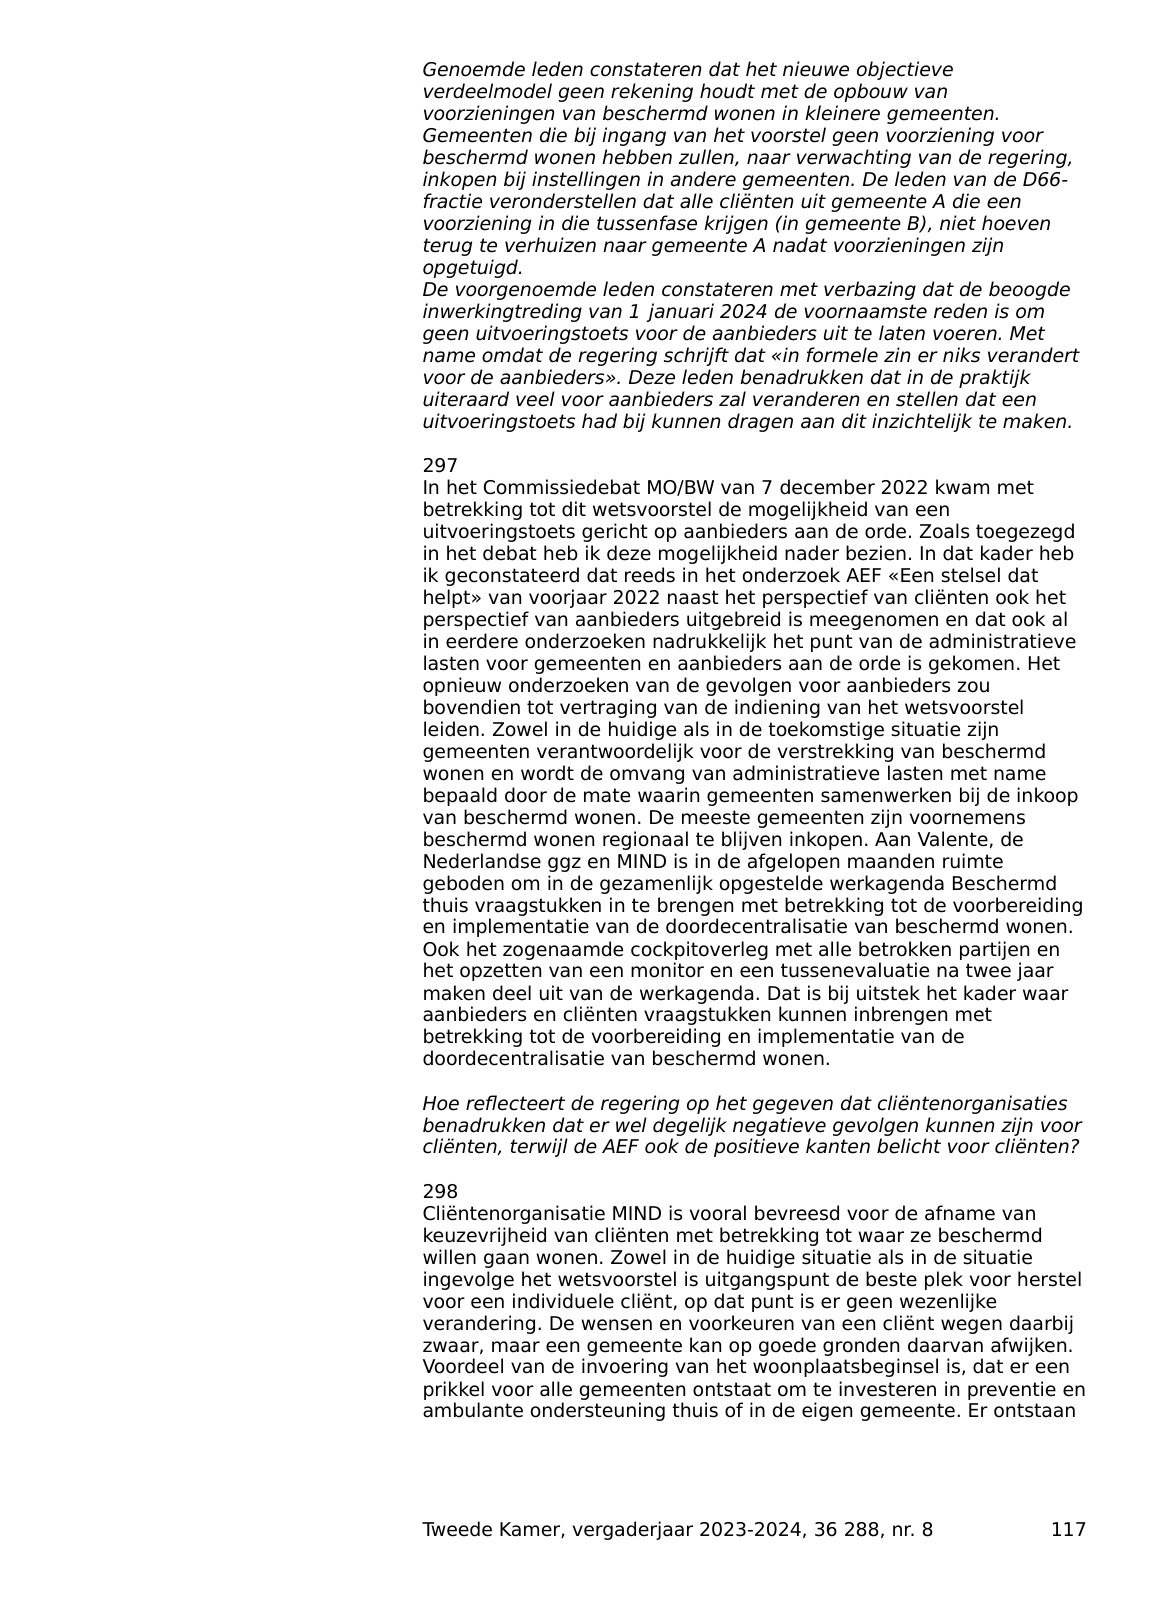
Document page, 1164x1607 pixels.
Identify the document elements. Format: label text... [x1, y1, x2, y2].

text Hoe reflecteert de regering op het gegeven dat cliëntenorganisaties benadrukken dat er wel degelijk negatieve gevolgen kunnen zijn voor cliënten, terwijl de AEF ook de positieve kanten belicht voor cliënten? [422, 1092, 1087, 1158]
text Genoemde leden constateren dat het nieuwe objectieve verdeelmodel geen rekening houdt met de opbouw van voorzieningen van beschermd wonen in kleinere gemeenten. Gemeenten die bij ingang van het voorstel geen voorziening voor beschermd wonen hebben zullen, naar verwachting van de regering, inkopen bij instellingen in andere gemeenten. De leden van de D66-fractie veronderstellen dat alle cliënten uit gemeente A die een voorziening in die tussenfase krijgen (in gemeente B), niet hoeven terug te verhuizen naar gemeente A nadat voorzieningen zijn opgetuigd. [422, 59, 1087, 279]
text 297 [422, 455, 1087, 477]
text De voorgenoemde leden constateren met verbazing dat de beoogde inwerkingtreding van 1 januari 2024 de voornaamste reden is om geen uitvoeringstoets voor de aanbieders uit te laten voeren. Met name omdat de regering schrijft dat «in formele zin er niks verandert voor de aanbieders». Deze leden benadrukken dat in de praktijk uiteraard veel voor aanbieders zal veranderen en stellen dat een uitvoeringstoets had bij kunnen dragen aan dit inzichtelijk te maken. [422, 279, 1087, 433]
text Cliëntenorganisatie MIND is vooral bevreesd voor de afname van keuzevrijheid van cliënten met betrekking tot waar ze beschermd willen gaan wonen. Zowel in de huidige situatie als in de situatie ingevolge het wetsvoorstel is uitgangspunt de beste plek voor herstel voor een individuele cliënt, op dat punt is er geen wezenlijke verandering. De wensen en voorkeuren van een cliënt wegen daarbij zwaar, maar een gemeente kan op goede gronden daarvan afwijken. Voordeel van de invoering van het woonplaatsbeginsel is, dat er een prikkel voor alle gemeenten ontstaat om te investeren in preventie en ambulante ondersteuning thuis of in de eigen gemeente. Er ontstaan [422, 1203, 1087, 1422]
text 298 [422, 1181, 1087, 1203]
text In het Commissiedebat MO/BW van 7 december 2022 kwam met betrekking tot dit wetsvoorstel de mogelijkheid van een uitvoeringstoets gericht op aanbieders aan de orde. Zoals toegezegd in het debat heb ik deze mogelijkheid nader bezien. In dat kader heb ik geconstateerd dat reeds in het onderzoek AEF «Een stelsel dat helpt» van voorjaar 2022 naast het perspectief van cliënten ook het perspectief van aanbieders uitgebreid is meegenomen en dat ook al in eerdere onderzoeken nadrukkelijk het punt van de administratieve lasten voor gemeenten en aanbieders aan de orde is gekomen. Het opnieuw onderzoeken van de gevolgen voor aanbieders zou bovendien tot vertraging van de indiening van het wetsvoorstel leiden. Zowel in de huidige als in de toekomstige situatie zijn gemeenten verantwoordelijk voor de verstrekking van beschermd wonen en wordt de omvang van administratieve lasten met name bepaald door de mate waarin gemeenten samenwerken bij de inkoop van beschermd wonen. De meeste gemeenten zijn voornemens beschermd wonen regionaal te blijven inkopen. Aan Valente, de Nederlandse ggz en MIND is in de afgelopen maanden ruimte geboden om in de gezamenlijk opgestelde werkagenda Beschermd thuis vraagstukken in te brengen met betrekking tot de voorbereiding en implementatie van de doordecentralisatie van beschermd wonen. Ook het zogenaamde cockpitoverleg met alle betrokken partijen en het opzetten van een monitor en een tussenevaluatie na twee jaar maken deel uit van de werkagenda. Dat is bij uitstek het kader waar aanbieders en cliënten vraagstukken kunnen inbrengen met betrekking tot de voorbereiding en implementatie van de doordecentralisatie van beschermd wonen. [422, 477, 1087, 1070]
